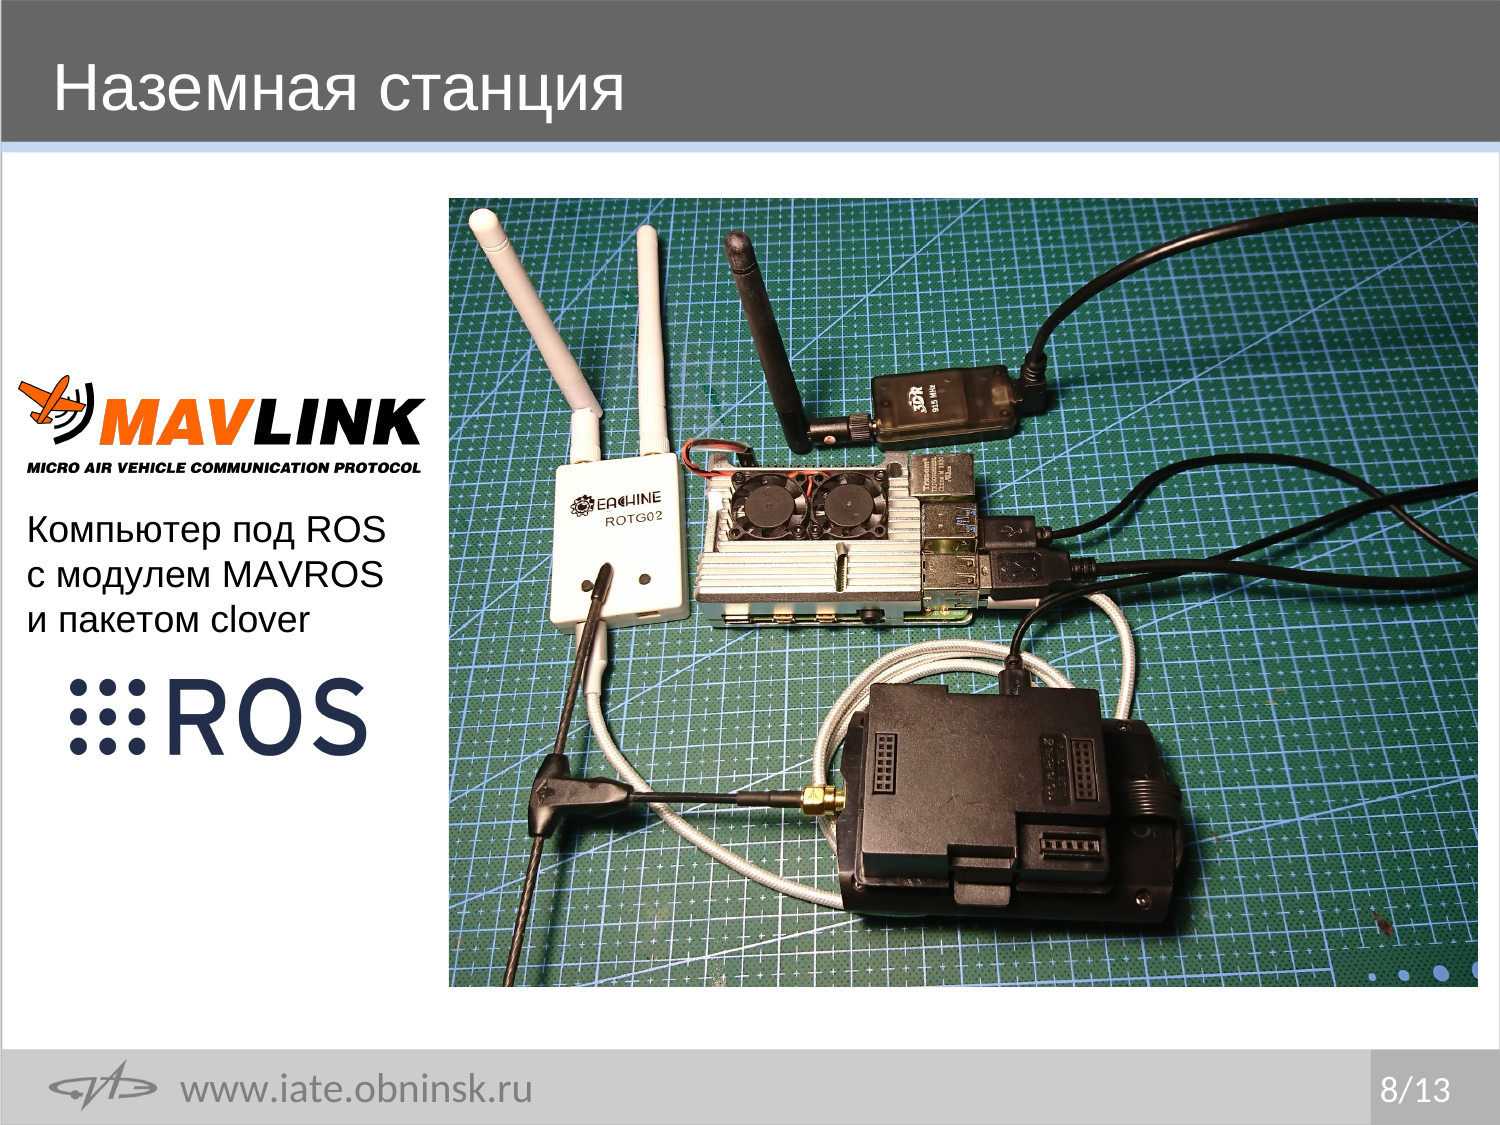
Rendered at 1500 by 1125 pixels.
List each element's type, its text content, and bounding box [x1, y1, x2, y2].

text_box Компьютер под ROS с модулем MAVROS и пакетом clover [11, 497, 402, 721]
text_box 8/13 [1116, 1057, 1467, 1118]
title Наземная станция [37, 7, 1459, 161]
list [41, 243, 1454, 998]
picture [0, 0, 1500, 1125]
